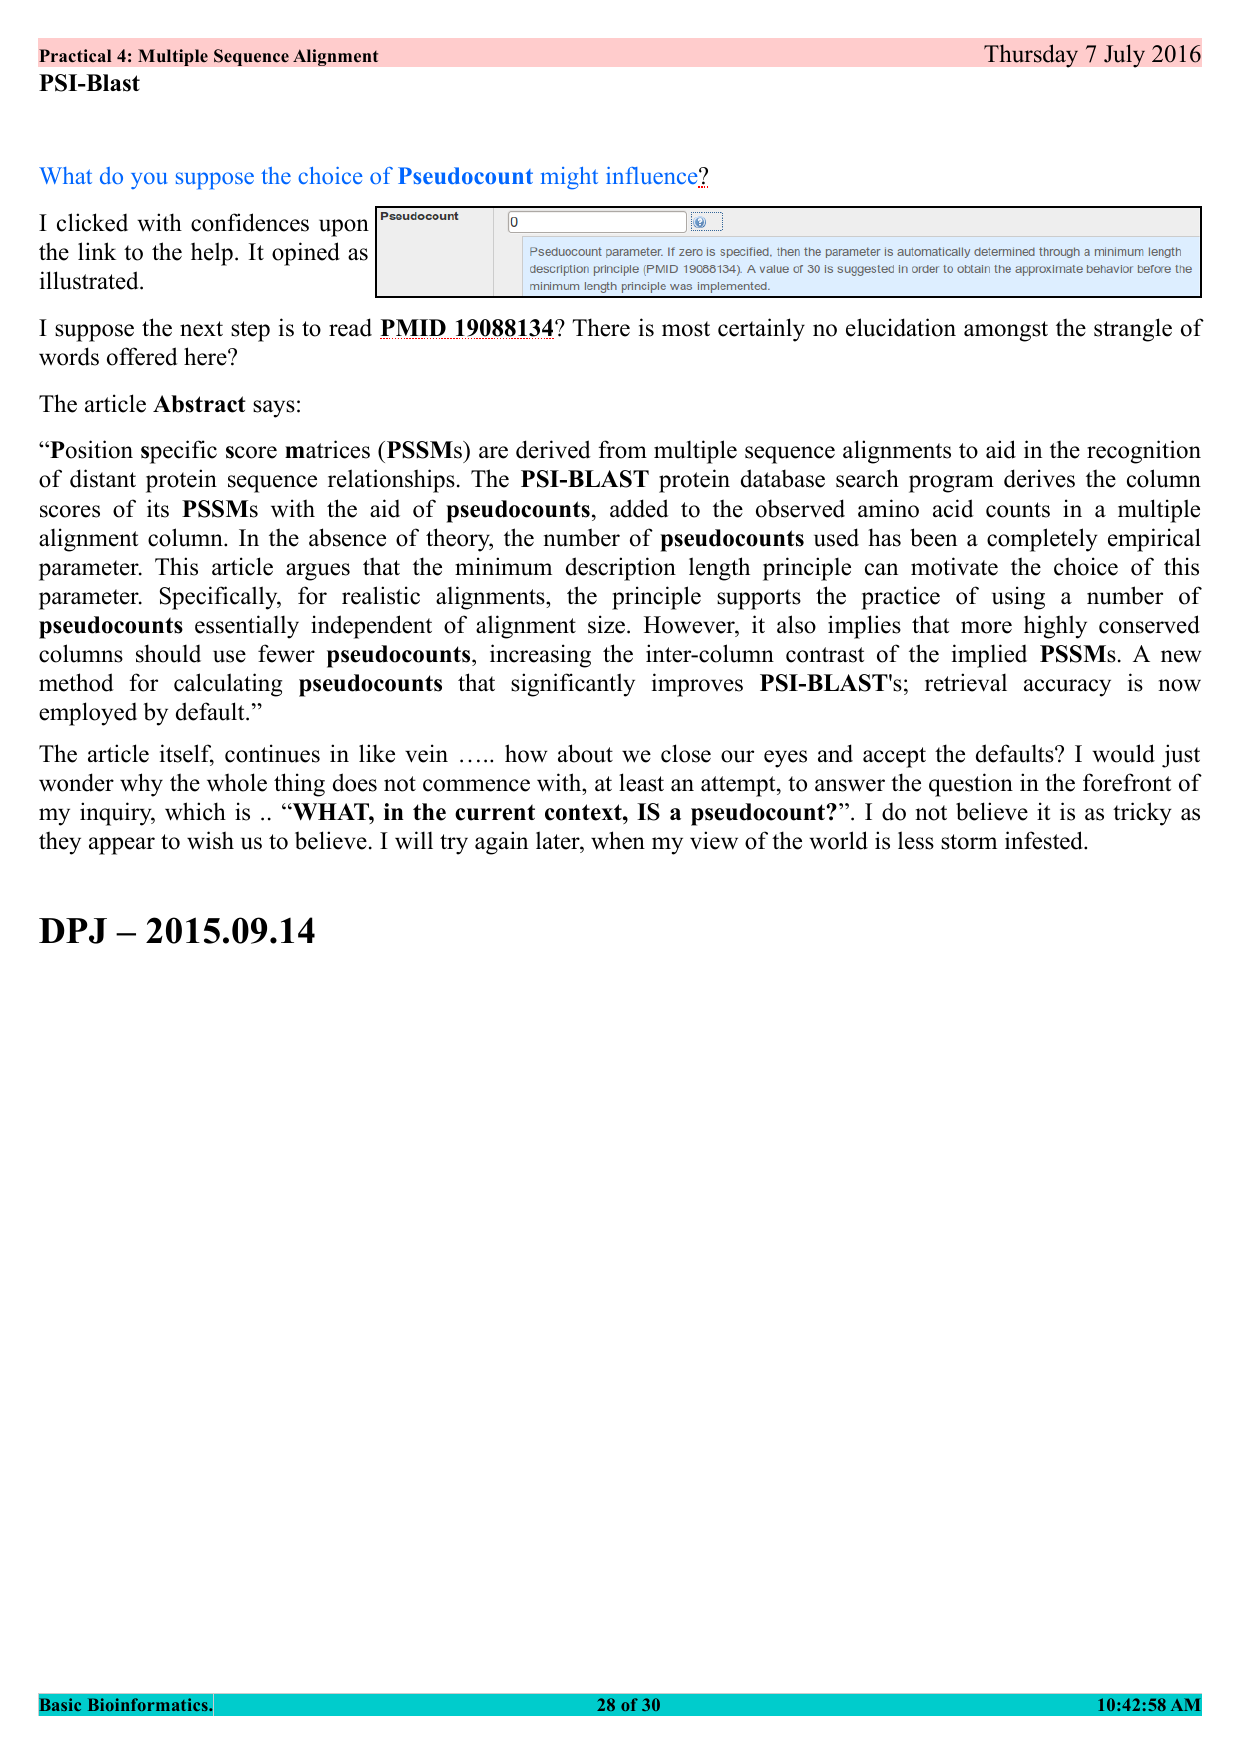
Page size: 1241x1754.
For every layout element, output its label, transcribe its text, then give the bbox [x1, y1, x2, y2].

text The article Abstract says: [38, 388, 1202, 418]
text I suppose the next step is to read PMID 19088134? There is most certainly no elucidation amongst the strangle of words offered here? [38, 313, 1202, 371]
text The article itself, continues in like vein ….. how about we close our eyes and accept the defaults? I would just wonder why the whole thing does not commence with, at least an attempt, to answer the question in the forefront of my inquiry, which is .. “WHAT, in the current context, IS a pseudocount?”. I do not believe it is as tricky as they appear to wish us to believe. I will try again later, when my view of the world is less storm infested. [38, 738, 1202, 855]
text What do you suppose the choice of Pseudocount might influence? [38, 161, 1202, 190]
text PSI-Blast [38, 67, 1202, 97]
text I clicked with confidences upon the link to the help. It opined as illustrated. [38, 208, 375, 295]
text DPJ – 2015.09.14 [38, 909, 1202, 952]
picture [377, 208, 1200, 296]
text “Position specific score matrices (PSSMs) are derived from multiple sequence alignments to aid in the recognition of distant protein sequence relationships. The PSI-BLAST protein database search program derives the column scores of its PSSMs with the aid of pseudocounts, added to the observed amino acid counts in a multiple alignment column. In the absence of theory, the number of pseudocounts used has been a completely empirical parameter. This article argues that the minimum description length principle can motivate the choice of this parameter. Specifically, for realistic alignments, the principle supports the practice of using a number of pseudocounts essentially independent of alignment size. However, it also implies that more highly conserved columns should use fewer pseudocounts, increasing the inter-column contrast of the implied PSSMs. A new method for calculating pseudocounts that significantly improves PSI-BLAST's; retrieval accuracy is now employed by default.” [38, 435, 1202, 726]
